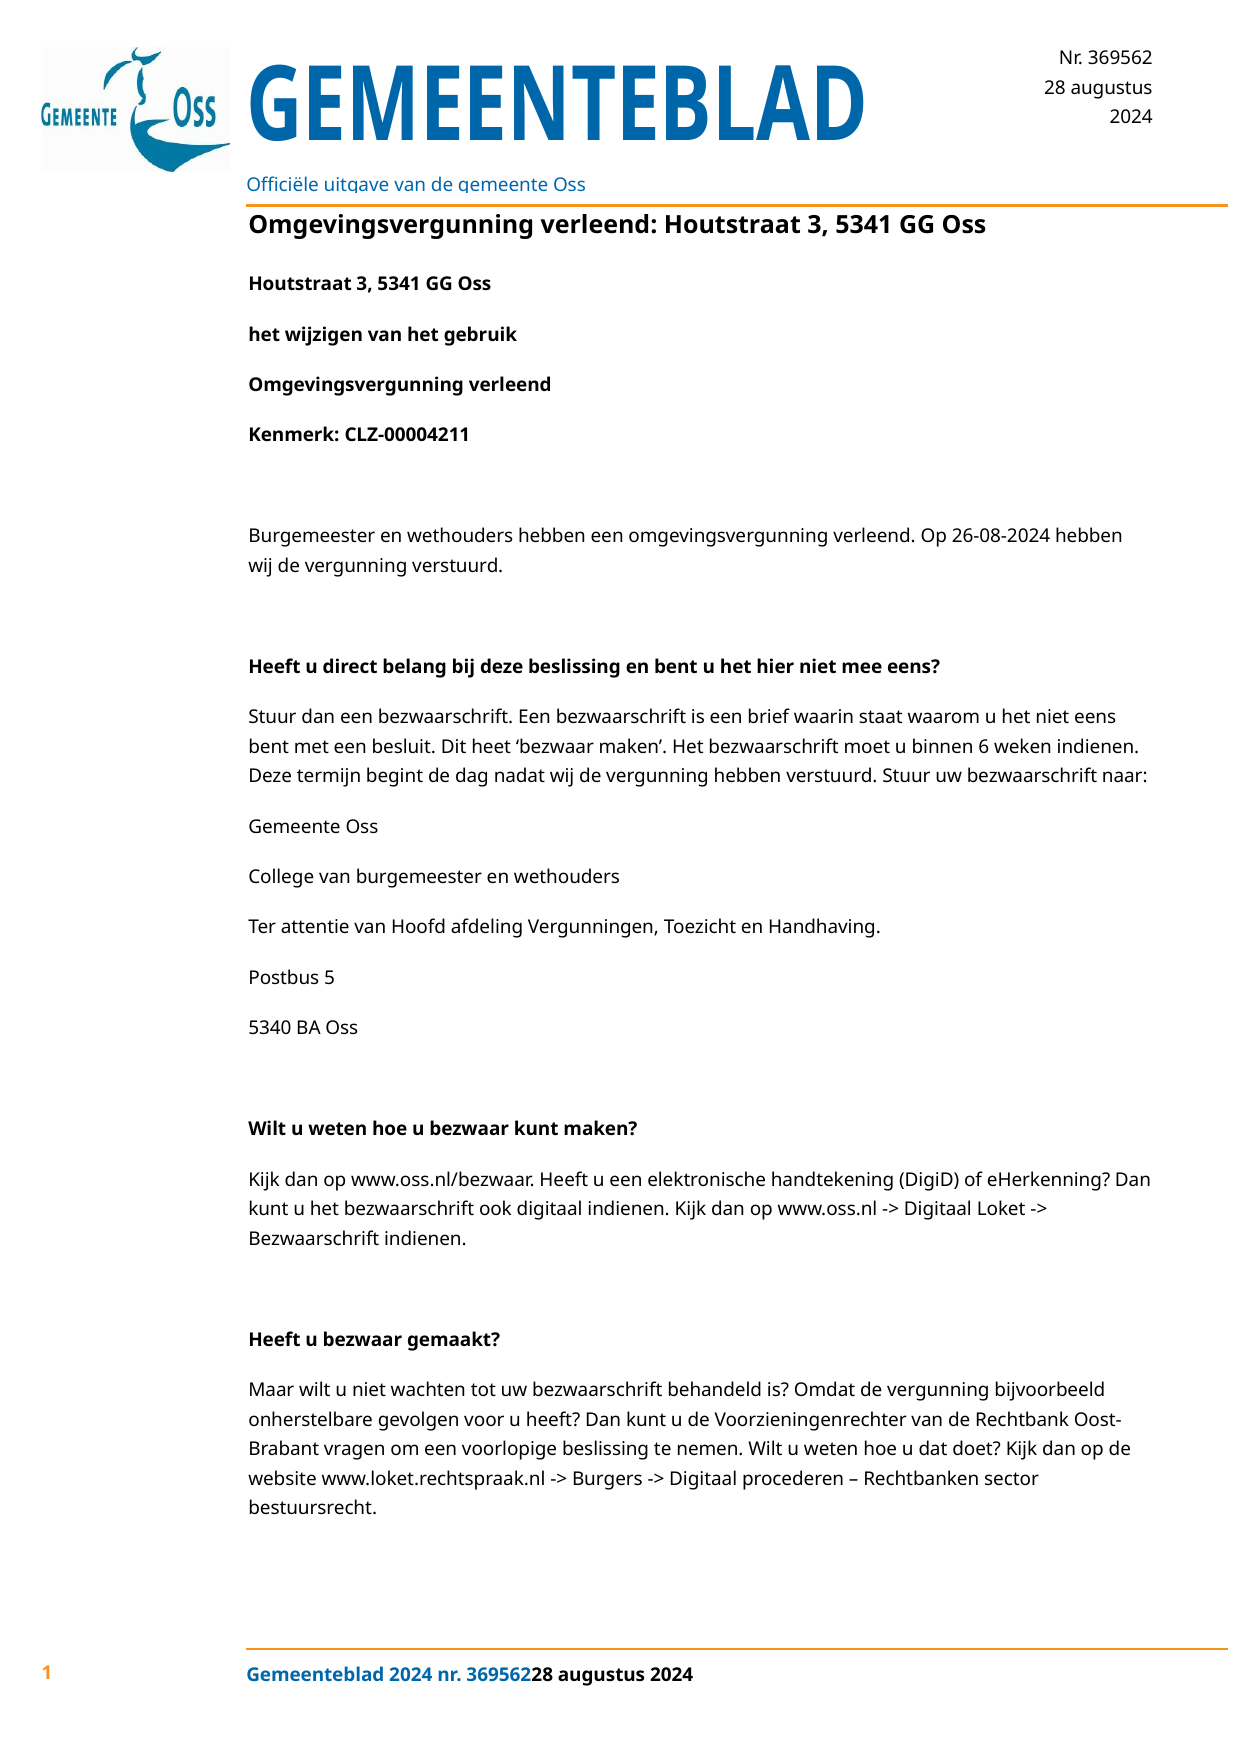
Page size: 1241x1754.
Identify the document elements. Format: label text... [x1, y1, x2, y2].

text Houtstraat 3, 5341 GG Oss [248, 270, 1152, 296]
text Kijk dan op www.oss.nl/bezwaar. Heeft u een elektronische handtekening (DigiD) of eHerkenning? Dan kunt u het bezwaarschrift ook digitaal indienen. Kijk dan op www.oss.nl -> Digitaal Loket -> Bezwaarschrift indienen. [248, 1166, 1152, 1251]
text Heeft u bezwaar gemaakt? [248, 1326, 1152, 1351]
text College van burgemeester en wethouders [248, 863, 1152, 889]
text 5340 BA Oss [248, 1014, 1152, 1040]
picture [41, 47, 231, 172]
text Postbus 5 [248, 964, 1152, 990]
text Stuur dan een bezwaarschrift. Een bezwaarschrift is een brief waarin staat waarom u het niet eens bent met een besluit. Dit heet ‘bezwaar maken’. Het bezwaarschrift moet u binnen 6 weken indienen. Deze termijn begint de dag nadat wij de vergunning hebben verstuurd. Stuur uw bezwaarschrift naar: [248, 703, 1152, 788]
text Maar wilt u niet wachten tot uw bezwaarschrift behandeld is? Omdat de vergunning bijvoorbeeld onherstelbare gevolgen voor u heeft? Dan kunt u de Voorzieningenrechter van de Rechtbank Oost-Brabant vragen om een voorlopige beslissing te nemen. Wilt u weten hoe u dat doet? Kijk dan op de website www.loket.rechtspraak.nl -> Burgers -> Digitaal procederen – Rechtbanken sector bestuursrecht. [248, 1376, 1152, 1520]
text het wijzigen van het gebruik [248, 321, 1152, 346]
text Gemeente Oss [248, 813, 1152, 838]
text Omgevingsvergunning verleend: Houtstraat 3, 5341 GG Oss [248, 207, 1152, 241]
text Omgevingsvergunning verleend [248, 371, 1152, 397]
text Kenmerk: CLZ-00004211 [248, 422, 1152, 447]
text Ter attentie van Hoofd afdeling Vergunningen, Toezicht en Handhaving. [248, 914, 1152, 939]
text Wilt u weten hoe u bezwaar kunt maken? [248, 1115, 1152, 1141]
text Heeft u direct belang bij deze beslissing en bent u het hier niet mee eens? [248, 653, 1152, 678]
text Burgemeester en wethouders hebben een omgevingsvergunning verleend. Op 26-08-2024 hebben wij de vergunning verstuurd. [248, 522, 1152, 578]
